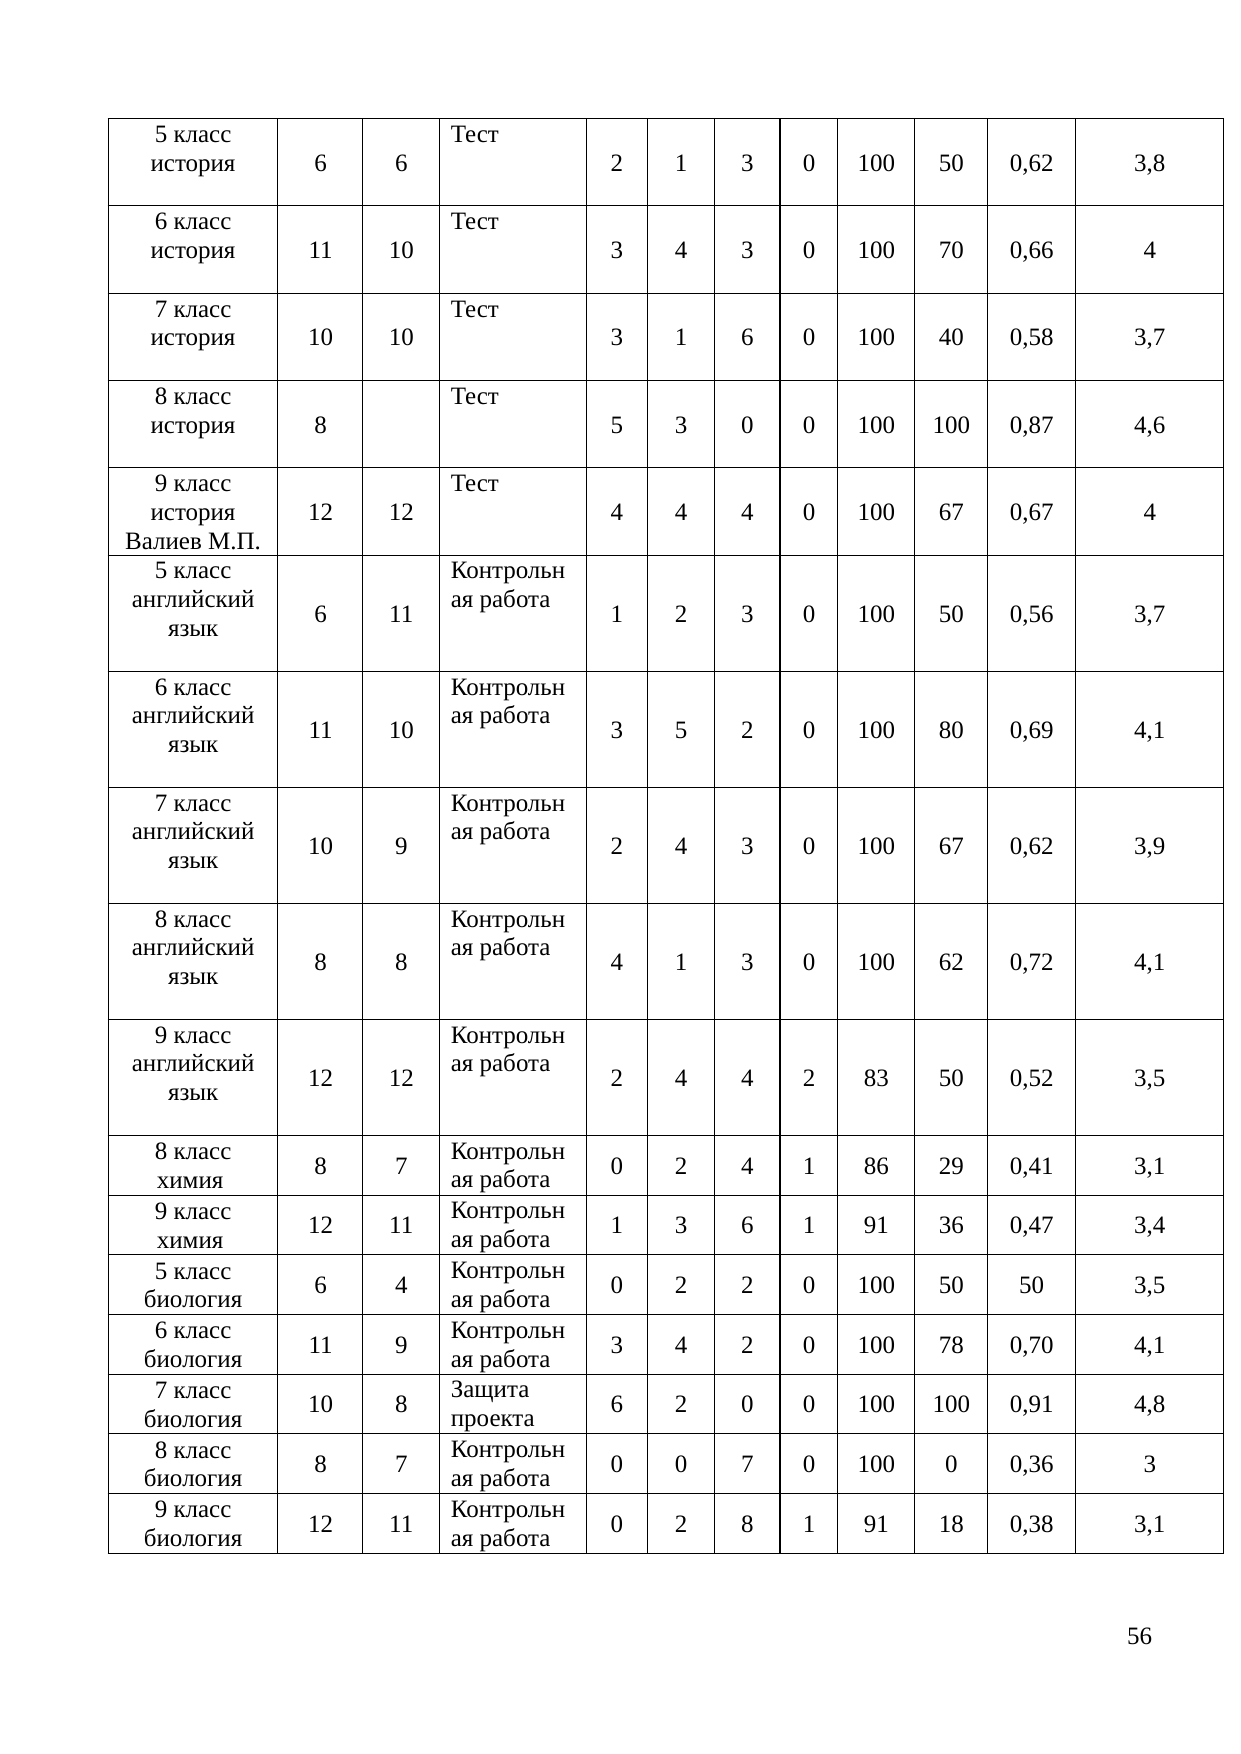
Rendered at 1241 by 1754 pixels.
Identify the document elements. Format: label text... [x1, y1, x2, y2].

table_cell 11 [278, 206, 362, 293]
table_cell 0 [781, 788, 837, 903]
table_cell 80 [915, 672, 987, 787]
table_cell 0,66 [988, 206, 1075, 293]
table_cell 0,72 [988, 904, 1075, 1019]
table_cell 6 класс история [109, 206, 277, 293]
table_cell 3 [715, 206, 779, 293]
table_cell Контрольная работа [440, 1494, 586, 1553]
table_cell 7 [363, 1136, 439, 1194]
table_cell 100 [838, 1434, 914, 1493]
table_cell 100 [838, 672, 914, 787]
table_cell Тест [440, 206, 586, 293]
table_cell 6 [278, 1255, 362, 1314]
table_cell 9 класс биология [109, 1494, 277, 1553]
table_cell 4 [648, 1315, 714, 1373]
table_cell 4 [648, 206, 714, 293]
table_cell 50 [915, 556, 987, 671]
table_cell 4 [587, 904, 647, 1019]
table_cell 3,1 [1076, 1136, 1223, 1194]
table_cell 4,1 [1076, 904, 1223, 1019]
table_cell 3,4 [1076, 1196, 1223, 1254]
table_cell 3,5 [1076, 1020, 1223, 1135]
table_cell 0 [781, 468, 837, 554]
table_cell Контрольная работа [440, 1434, 586, 1493]
table_cell 8 класс история [109, 381, 277, 467]
table_cell 0,47 [988, 1196, 1075, 1254]
table_cell 8 класс химия [109, 1136, 277, 1194]
table_cell Контрольная работа [440, 904, 586, 1019]
table_cell 3,7 [1076, 556, 1223, 671]
table_cell 86 [838, 1136, 914, 1194]
table_cell 100 [915, 381, 987, 467]
table_cell 100 [838, 1375, 914, 1433]
table_cell 0 [781, 556, 837, 671]
table_cell 100 [915, 1375, 987, 1433]
table_cell 0,56 [988, 556, 1075, 671]
table_cell 0 [781, 904, 837, 1019]
table_cell 3,5 [1076, 1255, 1223, 1314]
table_cell 2 [587, 788, 647, 903]
table_cell 4 [363, 1255, 439, 1314]
table_cell 1 [648, 904, 714, 1019]
table_cell 9 класс химия [109, 1196, 277, 1254]
table_cell 100 [838, 381, 914, 467]
table_cell 5 класс биология [109, 1255, 277, 1314]
table_cell 6 [715, 1196, 779, 1254]
table_cell 50 [915, 1020, 987, 1135]
table_cell 0 [715, 1375, 779, 1433]
table_cell 2 [715, 1315, 779, 1373]
table_cell 6 класс биология [109, 1315, 277, 1373]
table_cell 0,69 [988, 672, 1075, 787]
table_cell 4 [715, 1136, 779, 1194]
table_cell 100 [838, 468, 914, 554]
table_cell 4 [715, 1020, 779, 1135]
table_cell 0,52 [988, 1020, 1075, 1135]
table_cell 11 [363, 556, 439, 671]
table_cell 9 [363, 1315, 439, 1373]
table_cell 12 [278, 1196, 362, 1254]
table_cell 2 [587, 1020, 647, 1135]
table_cell 5 класс история [109, 119, 277, 205]
table_cell 0 [781, 672, 837, 787]
table_cell 2 [715, 672, 779, 787]
table_cell 50 [915, 119, 987, 205]
table_cell 2 [781, 1020, 837, 1135]
table_cell 8 [278, 1136, 362, 1194]
table_cell 0 [587, 1434, 647, 1493]
table_cell 3 [715, 556, 779, 671]
table_cell 8 [278, 904, 362, 1019]
table_cell 67 [915, 468, 987, 554]
table_cell 78 [915, 1315, 987, 1373]
table_cell 10 [363, 206, 439, 293]
table_cell Тест [440, 294, 586, 380]
table_cell 4,1 [1076, 1315, 1223, 1373]
table_cell 4 [648, 788, 714, 903]
table_cell 7 [363, 1434, 439, 1493]
table_cell 3 [587, 672, 647, 787]
table_cell 100 [838, 1255, 914, 1314]
table_cell 6 [715, 294, 779, 380]
table_cell 4 [587, 468, 647, 554]
table_cell 6 класс английский язык [109, 672, 277, 787]
table_cell Контрольная работа [440, 1255, 586, 1314]
table_cell 50 [988, 1255, 1075, 1314]
table_cell 18 [915, 1494, 987, 1553]
table_cell 5 [648, 672, 714, 787]
table_cell 0,87 [988, 381, 1075, 467]
table_cell 0 [587, 1494, 647, 1553]
table_cell 12 [363, 468, 439, 554]
table_cell 100 [838, 904, 914, 1019]
table_cell 83 [838, 1020, 914, 1135]
table_cell 3 [715, 788, 779, 903]
table_cell 0 [781, 1434, 837, 1493]
table_cell 10 [278, 1375, 362, 1433]
table_cell 4 [648, 1020, 714, 1135]
table_cell Контрольная работа [440, 1196, 586, 1254]
table_cell 1 [587, 1196, 647, 1254]
table_cell 0 [781, 294, 837, 380]
table_cell 2 [715, 1255, 779, 1314]
table_cell 0,58 [988, 294, 1075, 380]
table_cell 3,7 [1076, 294, 1223, 380]
table_cell 2 [648, 1375, 714, 1433]
table_cell 3 [587, 294, 647, 380]
table_cell 0 [781, 381, 837, 467]
table_cell 0 [781, 1255, 837, 1314]
table_cell 0 [781, 1375, 837, 1433]
table_cell 3 [648, 1196, 714, 1254]
table_cell Контрольная работа [440, 1136, 586, 1194]
table_cell 62 [915, 904, 987, 1019]
table_cell 6 [363, 119, 439, 205]
table_cell 8 [363, 904, 439, 1019]
table_cell 9 класс история Валиев М.П. [109, 468, 277, 554]
table_cell 7 класс английский язык [109, 788, 277, 903]
table_cell 2 [648, 556, 714, 671]
table_cell 0 [781, 1315, 837, 1373]
table_cell 0 [648, 1434, 714, 1493]
table_cell 8 [278, 381, 362, 467]
table_cell 3 [715, 119, 779, 205]
table_cell 1 [781, 1136, 837, 1194]
table_cell 0,62 [988, 119, 1075, 205]
table_cell 3 [1076, 1434, 1223, 1493]
table_cell Контрольная работа [440, 1315, 586, 1373]
table_cell 3,9 [1076, 788, 1223, 903]
table_cell 11 [278, 1315, 362, 1373]
table_cell 10 [363, 294, 439, 380]
table_cell 50 [915, 1255, 987, 1314]
table_cell Контрольная работа [440, 672, 586, 787]
table_cell 100 [838, 294, 914, 380]
table_cell 0 [715, 381, 779, 467]
table_cell 0,38 [988, 1494, 1075, 1553]
table_cell Контрольная работа [440, 556, 586, 671]
table_cell 8 [715, 1494, 779, 1553]
table_cell 2 [648, 1136, 714, 1194]
table_cell 2 [648, 1255, 714, 1314]
table_cell 11 [278, 672, 362, 787]
table_cell 3 [587, 1315, 647, 1373]
table_cell 36 [915, 1196, 987, 1254]
table_cell 7 класс история [109, 294, 277, 380]
table_cell 0,36 [988, 1434, 1075, 1493]
table_cell 29 [915, 1136, 987, 1194]
table_cell 4,6 [1076, 381, 1223, 467]
table_cell 11 [363, 1196, 439, 1254]
table_cell 0,91 [988, 1375, 1075, 1433]
table_cell 0,67 [988, 468, 1075, 554]
table_cell 5 [587, 381, 647, 467]
table_cell 8 класс английский язык [109, 904, 277, 1019]
table_cell 0,41 [988, 1136, 1075, 1194]
table_cell 1 [781, 1494, 837, 1553]
table_cell 3 [587, 206, 647, 293]
table_cell 1 [648, 119, 714, 205]
table_cell 0 [587, 1136, 647, 1194]
table_cell 3,1 [1076, 1494, 1223, 1553]
table_cell 100 [838, 1315, 914, 1373]
table_cell 0 [915, 1434, 987, 1493]
table_cell 70 [915, 206, 987, 293]
table_cell Тест [440, 381, 586, 467]
table_cell 0 [587, 1255, 647, 1314]
table_cell 4 [1076, 206, 1223, 293]
table_cell 100 [838, 119, 914, 205]
table_cell 2 [648, 1494, 714, 1553]
table_cell 4 [648, 468, 714, 554]
table_cell 3 [648, 381, 714, 467]
table_cell 0 [781, 206, 837, 293]
table_cell 10 [278, 788, 362, 903]
table_cell 12 [278, 1020, 362, 1135]
table_cell 8 [278, 1434, 362, 1493]
table_cell 9 [363, 788, 439, 903]
table_cell 0,62 [988, 788, 1075, 903]
table_cell Тест [440, 468, 586, 554]
table_cell 4,8 [1076, 1375, 1223, 1433]
table_cell 8 класс биология [109, 1434, 277, 1493]
table_cell 1 [781, 1196, 837, 1254]
table_cell 10 [363, 672, 439, 787]
table_cell 12 [278, 1494, 362, 1553]
table_cell 67 [915, 788, 987, 903]
table_cell 4,1 [1076, 672, 1223, 787]
table_cell 91 [838, 1196, 914, 1254]
table_cell 12 [363, 1020, 439, 1135]
table_cell 1 [587, 556, 647, 671]
table_cell 6 [587, 1375, 647, 1433]
table_cell 7 [715, 1434, 779, 1493]
table_cell 6 [278, 119, 362, 205]
table_cell 12 [278, 468, 362, 554]
table_cell 7 класс биология [109, 1375, 277, 1433]
table_cell 3 [715, 904, 779, 1019]
table_cell 0 [781, 119, 837, 205]
table_cell 8 [363, 1375, 439, 1433]
table_cell 3,8 [1076, 119, 1223, 205]
table_cell 4 [1076, 468, 1223, 554]
table_cell Контрольная работа [440, 788, 586, 903]
table_cell 9 класс английский язык [109, 1020, 277, 1135]
table_cell 100 [838, 788, 914, 903]
table_cell 10 [278, 294, 362, 380]
table_cell 4 [715, 468, 779, 554]
table_cell Тест [440, 119, 586, 205]
table_cell 5 класс английский язык [109, 556, 277, 671]
table_cell 2 [587, 119, 647, 205]
table_cell 1 [648, 294, 714, 380]
table_cell 100 [838, 556, 914, 671]
table_cell 6 [278, 556, 362, 671]
table_cell 40 [915, 294, 987, 380]
table_cell 11 [363, 1494, 439, 1553]
table_cell 0,70 [988, 1315, 1075, 1373]
table_cell [363, 381, 439, 467]
table_cell 100 [838, 206, 914, 293]
table_cell Контрольная работа [440, 1020, 586, 1135]
table_cell 91 [838, 1494, 914, 1553]
table_cell Защита проекта [440, 1375, 586, 1433]
